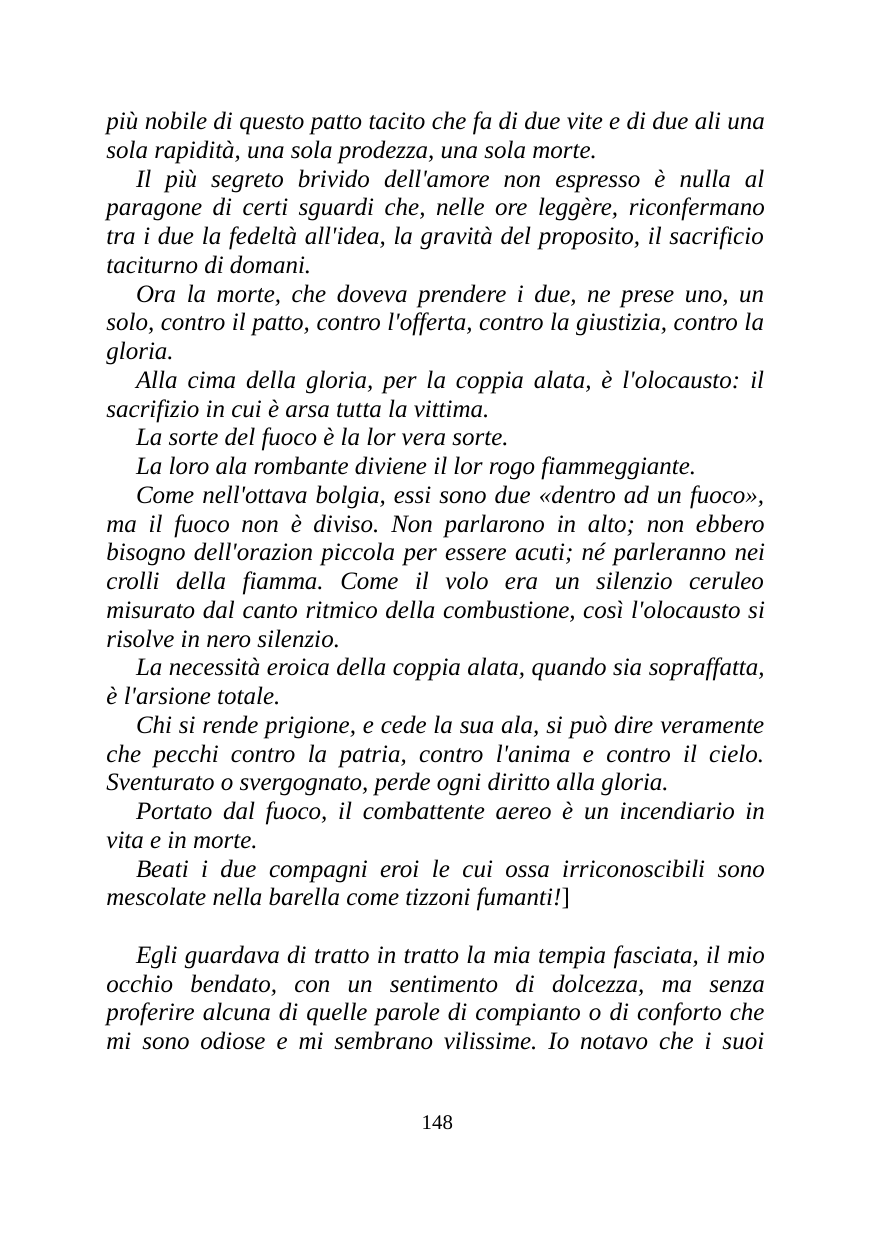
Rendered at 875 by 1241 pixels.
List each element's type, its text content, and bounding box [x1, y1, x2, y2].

text Beati i due compagni eroi le cui ossa irriconoscibili sono mescolate nella barella come tizzoni fumanti!] [106, 854, 768, 911]
text Ora la morte, che doveva prendere i due, ne prese uno, un solo, contro il patto, contro l'offerta, contro la giustizia, contro la gloria. [106, 279, 768, 365]
text La loro ala rombante diviene il lor rogo fiammeggiante. [106, 451, 768, 480]
text Alla cima della gloria, per la coppia alata, è l'olocausto: il sacrifizio in cui è arsa tutta la vittima. [106, 365, 768, 422]
text Portato dal fuoco, il combattente aereo è un incendiario in vita e in morte. [106, 796, 768, 854]
text Chi si rende prigione, e cede la sua ala, si può dire veramente che pecchi contro la patria, contro l'anima e contro il cielo. Sventurato o svergognato, perde ogni diritto alla gloria. [106, 710, 768, 796]
text Egli guardava di tratto in tratto la mia tempia fasciata, il mio occhio bendato, con un sentimento di dolcezza, ma senza proferire alcuna di quelle parole di compianto o di conforto che mi sono odiose e mi sembrano vilissime. Io notavo che i suoi [106, 940, 768, 1055]
text La sorte del fuoco è la lor vera sorte. [106, 422, 768, 451]
text La necessità eroica della coppia alata, quando sia sopraffatta, è l'arsione totale. [106, 652, 768, 710]
text Il più segreto brivido dell'amore non espresso è nulla al paragone di certi sguardi che, nelle ore leggère, riconfermano tra i due la fedeltà all'idea, la gravità del proposito, il sacrificio taciturno di domani. [106, 164, 768, 279]
text Come nell'ottava bolgia, essi sono due «dentro ad un fuoco», ma il fuoco non è diviso. Non parlarono in alto; non ebbero bisogno dell'orazion piccola per essere acuti; né parleranno nei crolli della fiamma. Come il volo era un silenzio ceruleo misurato dal canto ritmico della combustione, così l'olocausto si risolve in nero silenzio. [106, 480, 768, 652]
text più nobile di questo patto tacito che fa di due vite e di due ali una sola rapidità, una sola prodezza, una sola morte. [106, 106, 768, 164]
